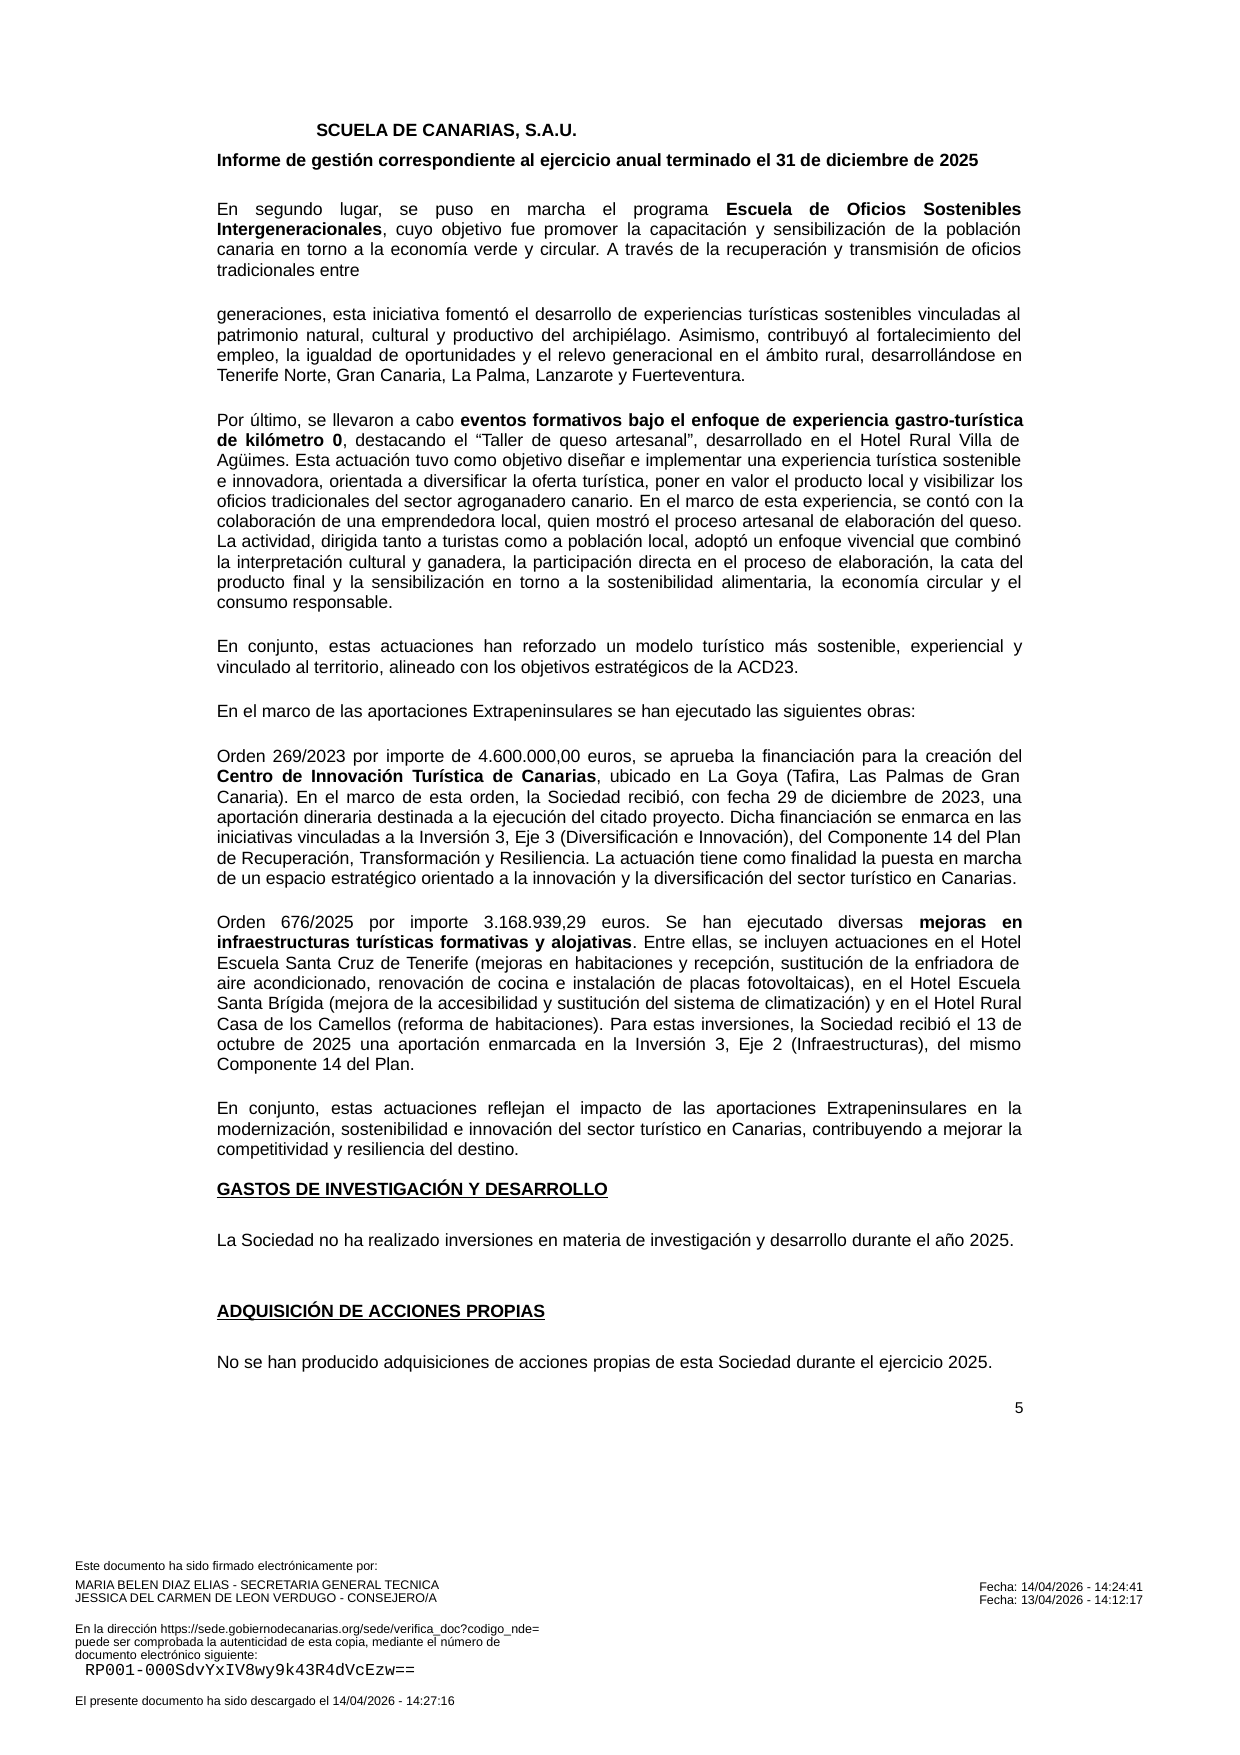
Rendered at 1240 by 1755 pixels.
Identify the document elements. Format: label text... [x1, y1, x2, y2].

text ADQUISICIÓN DE ACCIONES PROPIAS [217, 1302, 569, 1322]
text generaciones, esta iniciativa fomentó el desarrollo de experiencias turísticas sostenibles vinculadas al [217, 305, 1048, 325]
text Orden 269/2023 por importe de 4.600.000,00 euros, se aprueba la financiación para la creación del [217, 747, 1048, 766]
text En conjunto, estas actuaciones reflejan el impacto de las aportaciones Extrapeninsulares en la [217, 1099, 1047, 1119]
text Agüimes. Esta actuación tuvo como objetivo diseñar e implementar una experiencia turística sostenible [217, 451, 1048, 471]
text de Recuperación, Transformación y Resiliencia. La actuación tiene como finalidad la puesta en marcha [217, 848, 1048, 868]
text En segundo lugar, se puso en marcha el programa Escuela de Oficios Sostenibles [217, 200, 1048, 219]
text JESSICA DEL CARMEN DE LEON VERDUGO - CONSEJERO/A [75, 1592, 467, 1604]
text producto final y la sensibilización en torno a la sostenibilidad alimentaria, la economía circular y el [217, 573, 1048, 592]
text canaria en torno a la economía verde y circular. A través de la recuperación y transmisión de oficios [217, 240, 1048, 260]
text No se han producido adquisiciones de acciones propias de esta Sociedad durante el ejercicio 2025. [217, 1353, 1048, 1372]
text Orden 676/2025 por importe 3.168.939,29 euros. Se han ejecutado diversas mejoras en [217, 913, 1048, 932]
text Informe de gestión correspondiente al ejercicio anual terminado el 31 de diciembre de 2025 [217, 151, 1004, 171]
text Por último, se llevaron a cabo eventos formativos bajo el enfoque de experiencia gastro-turística [217, 411, 1048, 430]
text En el marco de las aportaciones Extrapeninsulares se han ejecutado las siguientes obras: [217, 702, 941, 722]
text MARIA BELEN DIAZ ELIAS - SECRETARIA GENERAL TECNICA [75, 1578, 467, 1592]
text Fecha: 13/04/2026 - 14:12:17 [979, 1594, 1168, 1607]
text patrimonio natural, cultural y productivo del archipiélago. Asimismo, contribuyó al fortalecimiento del [217, 326, 1048, 345]
text la interpretación cultural y ganadera, la participación directa en el proceso de elaboración, la cata del [217, 553, 1048, 572]
text iniciativas vinculadas a la Inversión 3, Eje 3 (Diversificación e Innovación), del Componente 14 del Plan [217, 828, 1048, 848]
text competitividad y resiliencia del destino. [217, 1140, 1047, 1159]
text e innovadora, orientada a diversificar la oferta turística, poner en valor el producto local y visibilizar los [217, 471, 1048, 491]
text GASTOS DE INVESTIGACIÓN Y DESARROLLO [217, 1180, 632, 1199]
text aire acondicionado, renovación de cocina e instalación de placas fotovoltaicas), en el Hotel Escuela [217, 974, 1048, 993]
text Canaria). En el marco de esta orden, la Sociedad recibió, con fecha 29 de diciembre de 2023, una [217, 787, 1048, 807]
text Componente 14 del Plan. [217, 1055, 1048, 1074]
text de un espacio estratégico orientado a la innovación y la diversificación del sector turístico en Canarias. [217, 869, 1048, 888]
text documento electrónico siguiente: [75, 1649, 564, 1662]
text La Sociedad no ha realizado inversiones en materia de investigación y desarrollo durante el año 2025. [217, 1231, 1038, 1250]
text Tenerife Norte, Gran Canaria, La Palma, Lanzarote y Fuerteventura. [217, 366, 1048, 386]
text Escuela Santa Cruz de Tenerife (mejoras en habitaciones y recepción, sustitución de la enfriadora de [217, 953, 1048, 973]
text SCUELA DE CANARIAS, S.A.U. [316, 120, 602, 140]
text modernización, sostenibilidad e innovación del sector turístico en Canarias, contribuyendo a mejorar la [217, 1119, 1047, 1139]
text Este documento ha sido firmado electrónicamente por: [75, 1559, 403, 1573]
text Centro de Innovación Turística de Canarias, ubicado en La Goya (Tafira, Las Palmas de Gran [217, 767, 1048, 787]
text Santa Brígida (mejora de la accesibilidad y sustitución del sistema de climatización) y en el Hotel Rural [217, 994, 1048, 1013]
text octubre de 2025 una aportación enmarcada en la Inversión 3, Eje 2 (Infraestructuras), del mismo [217, 1034, 1048, 1054]
text colaboración de una emprendedora local, quien mostró el proceso artesanal de elaboración del queso. [217, 512, 1048, 532]
text consumo responsable. [217, 593, 1048, 613]
text puede ser comprobada la autenticidad de esta copia, mediante el número de [75, 1637, 564, 1649]
text empleo, la igualdad de oportunidades y el relevo generacional en el ámbito rural, desarrollándose en [217, 346, 1048, 365]
text oficios tradicionales del sector agroganadero canario. En el marco de esta experiencia, se contó con la [217, 492, 1048, 511]
text de kilómetro 0, destacando el “Taller de queso artesanal”, desarrollado en el Hotel Rural Villa de [217, 431, 1048, 451]
text Casa de los Camellos (reforma de habitaciones). Para estas inversiones, la Sociedad recibió el 13 de [217, 1014, 1048, 1034]
text Fecha: 14/04/2026 - 14:24:41 [979, 1580, 1168, 1594]
text En la dirección https://sede.gobiernodecanarias.org/sede/verifica_doc?codigo_nde= [75, 1623, 564, 1637]
text RP001-000SdvYxIV8wy9k43R4dVcEzw== [85, 1662, 564, 1678]
text Intergeneracionales, cuyo objetivo fue promover la capacitación y sensibilización de la población [217, 220, 1048, 240]
text En conjunto, estas actuaciones han reforzado un modelo turístico más sostenible, experiencial y [217, 637, 1047, 657]
text tradicionales entre [217, 261, 1048, 280]
text La actividad, dirigida tanto a turistas como a población local, adoptó un enfoque vivencial que combinó [217, 532, 1048, 552]
text infraestructuras turísticas formativas y alojativas. Entre ellas, se incluyen actuaciones en el Hotel [217, 933, 1048, 953]
text El presente documento ha sido descargado el 14/04/2026 - 14:27:16 [75, 1694, 480, 1708]
text aportación dineraria destinada a la ejecución del citado proyecto. Dicha financiación se enmarca en las [217, 808, 1048, 827]
text 5 [1014, 1399, 1048, 1417]
text vinculado al territorio, alineado con los objetivos estratégicos de la ACD23. [217, 657, 1047, 677]
